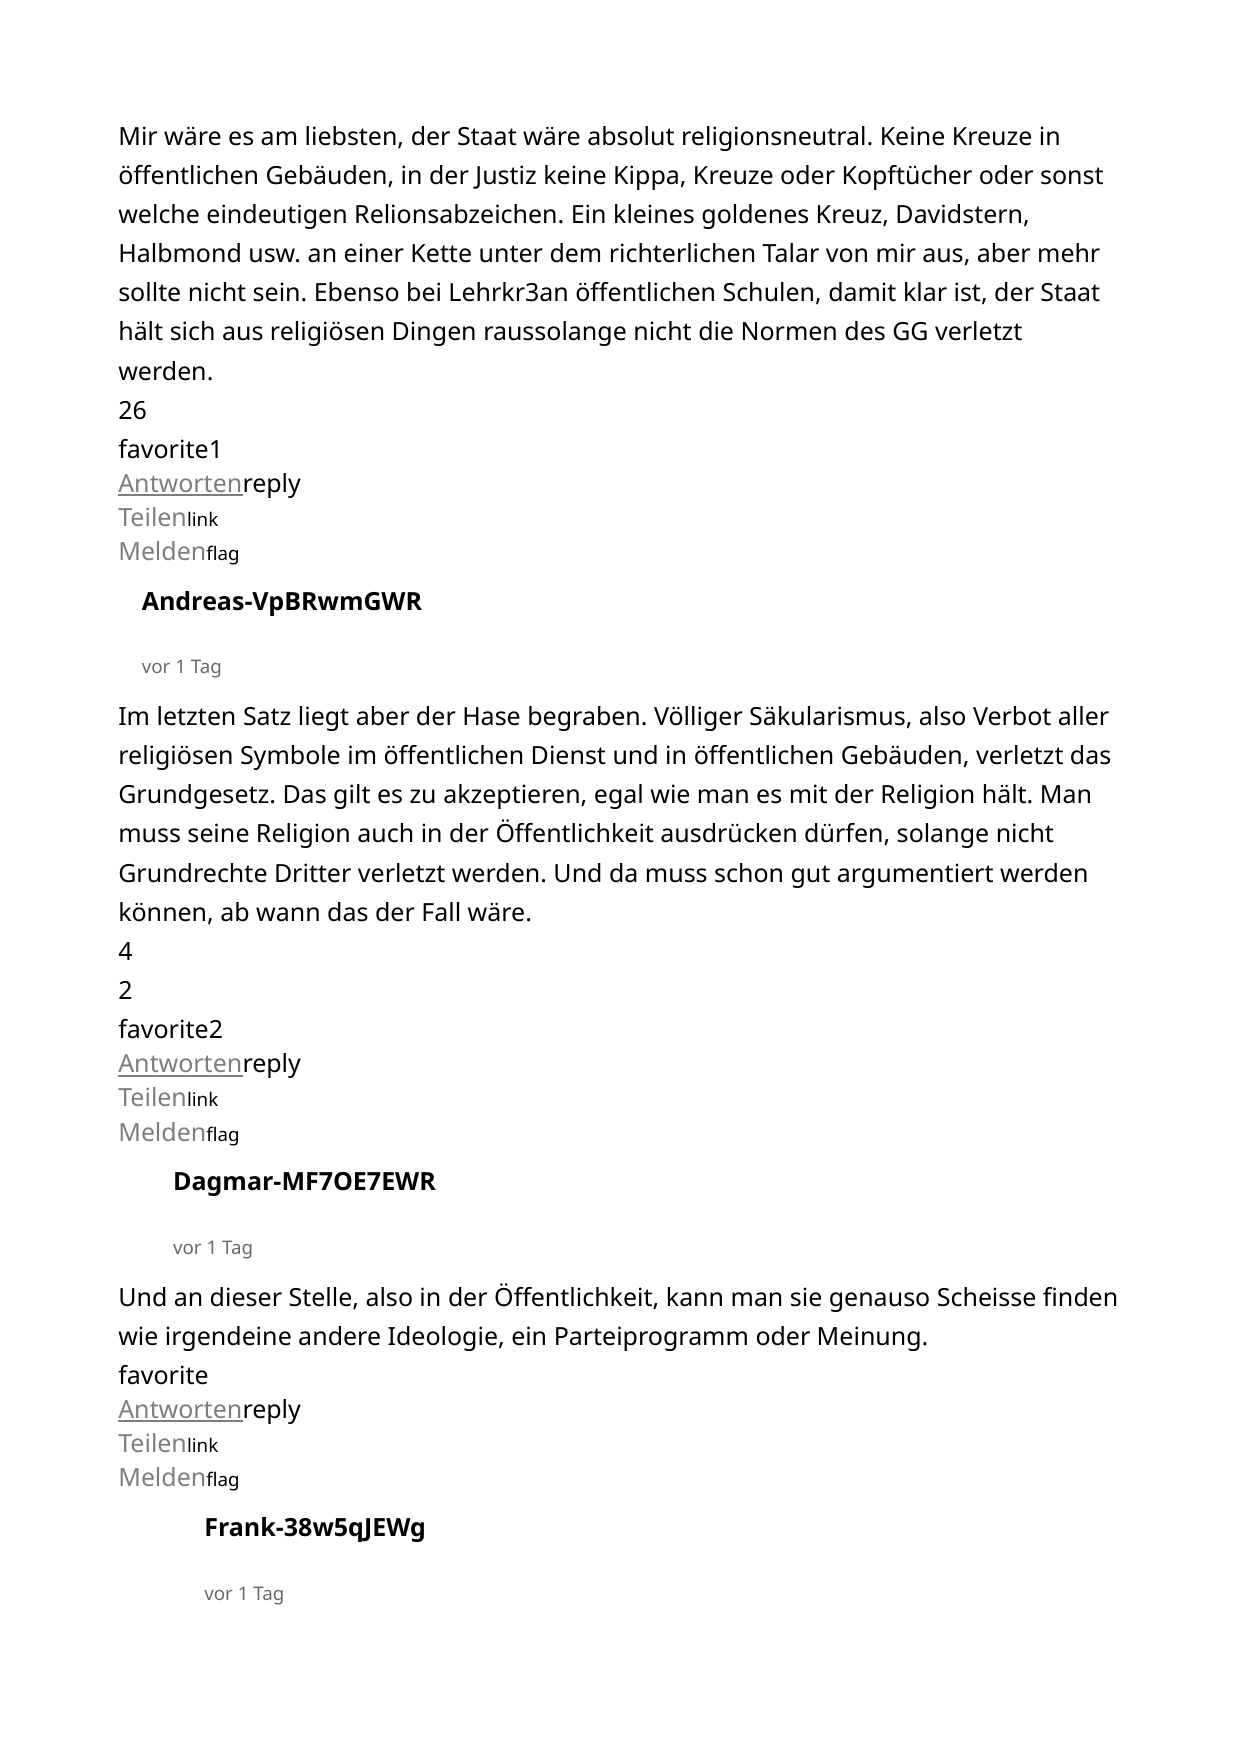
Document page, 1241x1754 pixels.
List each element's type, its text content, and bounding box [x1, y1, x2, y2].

text Antwortenreply [118, 1392, 1122, 1426]
text 2 [118, 973, 1122, 1007]
text Und an dieser Stelle, also in der Öffentlichkeit, kann man sie genauso Scheisse finden wie irgendeine andere Ideologie, ein Parteiprogramm oder Meinung. [118, 1279, 1122, 1352]
text favorite2 [118, 1012, 1122, 1046]
text Dagmar-MF7OE7EWR [173, 1164, 1114, 1198]
text Teilenlink [118, 499, 1122, 534]
text Antwortenreply [118, 1046, 1122, 1080]
text vor 1 Tag [173, 1234, 1117, 1260]
text vor 1 Tag [142, 654, 1117, 679]
text Meldenflag [118, 534, 1122, 568]
text Teilenlink [118, 1426, 1122, 1460]
text Andreas-VpBRwmGWR [142, 583, 1114, 617]
text Meldenflag [118, 1460, 1122, 1494]
text favorite [118, 1357, 1122, 1392]
text Antwortenreply [118, 466, 1122, 499]
text 26 [118, 392, 1122, 426]
text favorite1 [118, 431, 1122, 466]
text Mir wäre es am liebsten, der Staat wäre absolut religionsneutral. Keine Kreuze in öffentlichen Gebäuden, in der Justiz keine Kippa, Kreuze oder Kopftücher oder sonst welche eindeutigen Relionsabzeichen. Ein kleines goldenes Kreuz, Davidstern, Halbmond usw. an einer Kette unter dem richterlichen Talar von mir aus, aber mehr sollte nicht sein. Ebenso bei Lehrkr3an öffentlichen Schulen, damit klar ist, der Staat hält sich aus religiösen Dingen raussolange nicht die Normen des GG verletzt werden. [118, 118, 1122, 387]
text 4 [118, 934, 1122, 968]
text Meldenflag [118, 1114, 1122, 1148]
text Frank-38w5qJEWg [204, 1509, 1114, 1543]
text Teilenlink [118, 1080, 1122, 1114]
text vor 1 Tag [204, 1580, 1117, 1605]
text Im letzten Satz liegt aber der Hase begraben. Völliger Säkularismus, also Verbot aller religiösen Symbole im öffentlichen Dienst und in öffentlichen Gebäuden, verletzt das Grundgesetz. Das gilt es zu akzeptieren, egal wie man es mit der Religion hält. Man muss seine Religion auch in der Öffentlichkeit ausdrücken dürfen, solange nicht Grundrechte Dritter verletzt werden. Und da muss schon gut argumentiert werden können, ab wann das der Fall wäre. [118, 699, 1122, 928]
